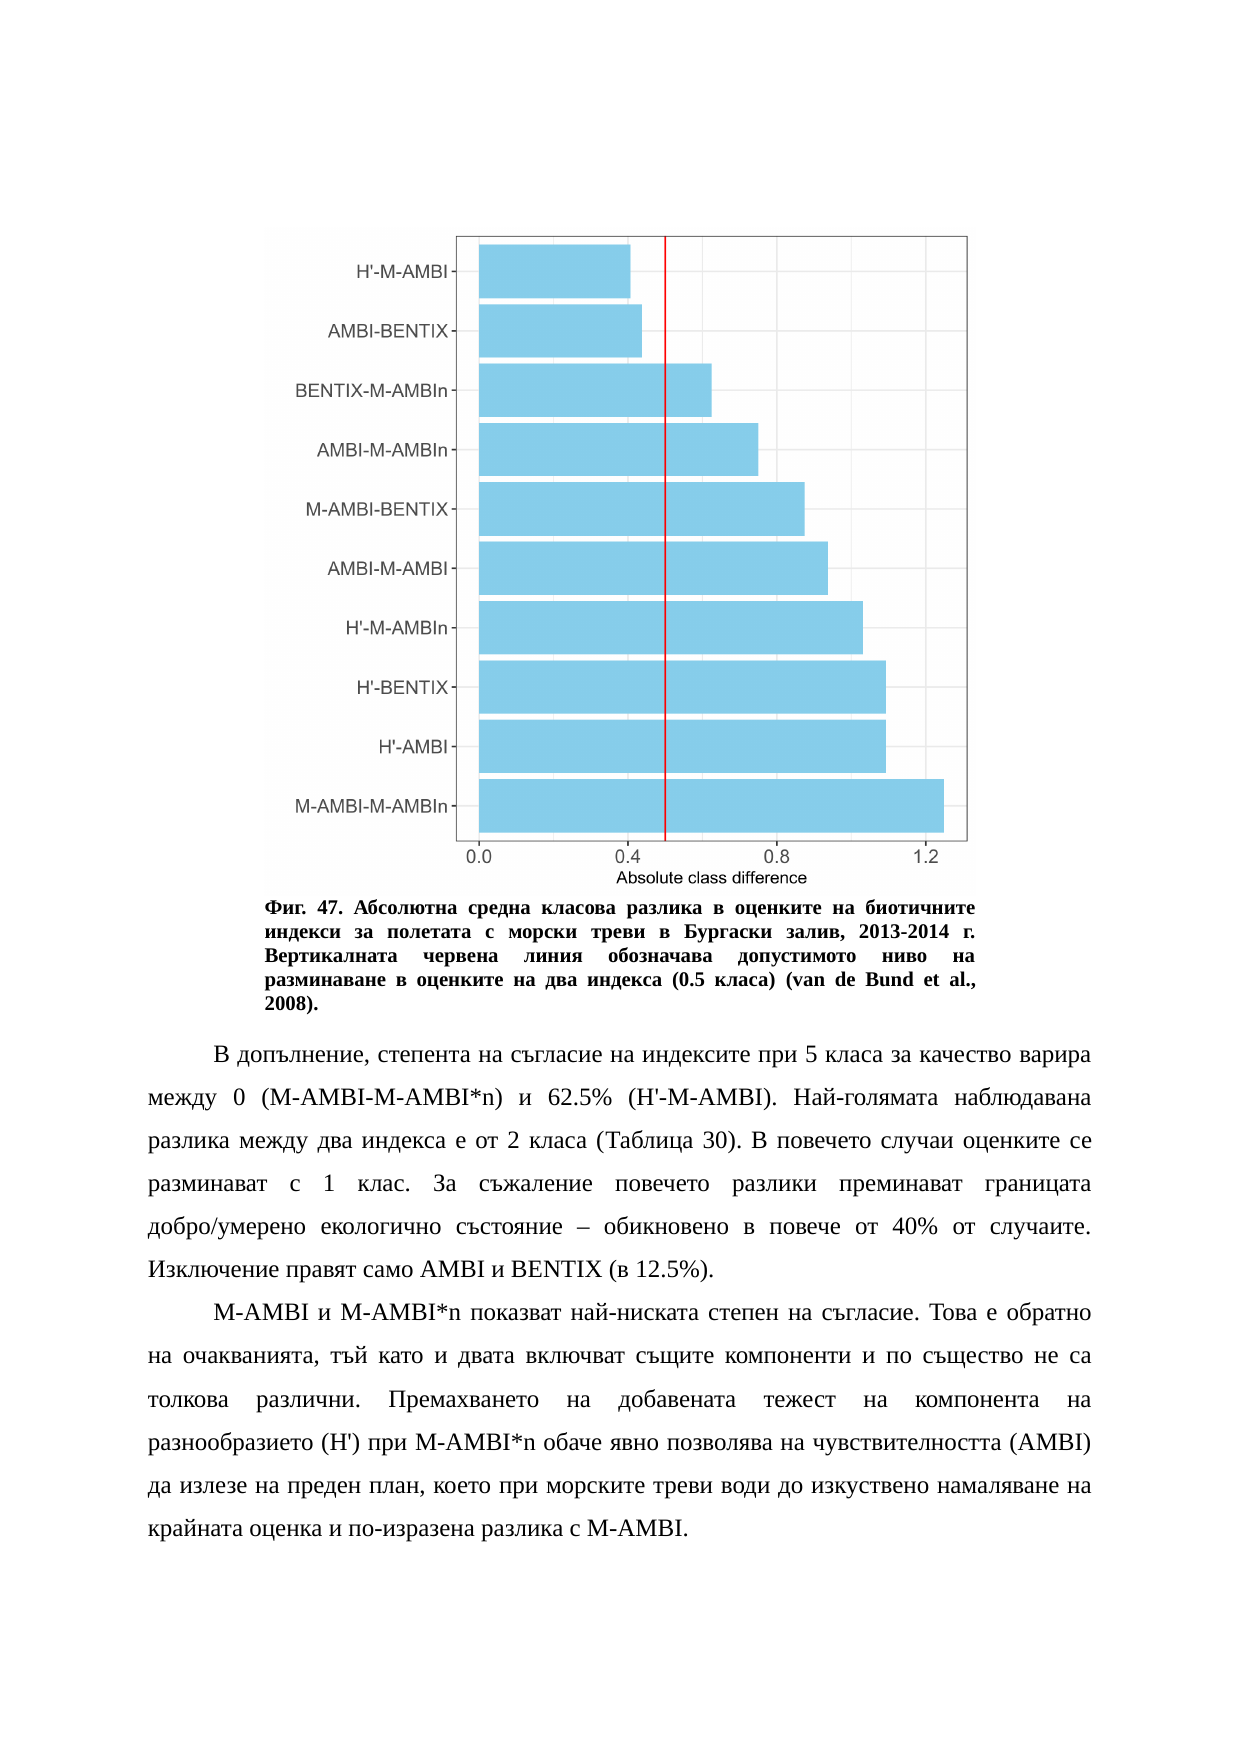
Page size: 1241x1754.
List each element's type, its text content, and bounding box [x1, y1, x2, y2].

picture [264, 227, 976, 896]
text M-AMBI и M-AMBI*n показват най-ниската степен на съгласие. Това е обратно на очакванията, тъй като и двата включват същите компоненти и по същество не са толкова различни. Премахването на добавената тежест на компонента на разнообразието (H') при M-AMBI*n обаче явно позволява на чувствителността (AMBI) да излезе на преден план, което при морските треви води до изкуствено намаляване на крайната оценка и по-изразена разлика с M-AMBI. [148, 1297, 1093, 1542]
text Фиг. 47. Абсолютна средна класова разлика в оценките на биотичните индекси за полетата с морски треви в Бургаски залив, 2013-2014 г. Вертикалната червена линия обозначава допустимото ниво на разминаване в оценките на два индекса (0.5 класа) (van de Bund et al., 2008). [264, 896, 976, 1015]
text В допълнение, степента на съгласие на индексите при 5 класа за качество варира между 0 (M-AMBI-M-AMBI*n) и 62.5% (H'-M-AMBI). Най-голямата наблюдавана разлика между два индекса е от 2 класа (Таблица 30). В повечето случаи оценките се разминават с 1 клас. За съжаление повечето разлики преминават границата добро/умерено екологично състояние – обикновено в повече от 40% от случаите. Изключение правят само AMBI и BENTIX (в 12.5%). [148, 1039, 1093, 1283]
